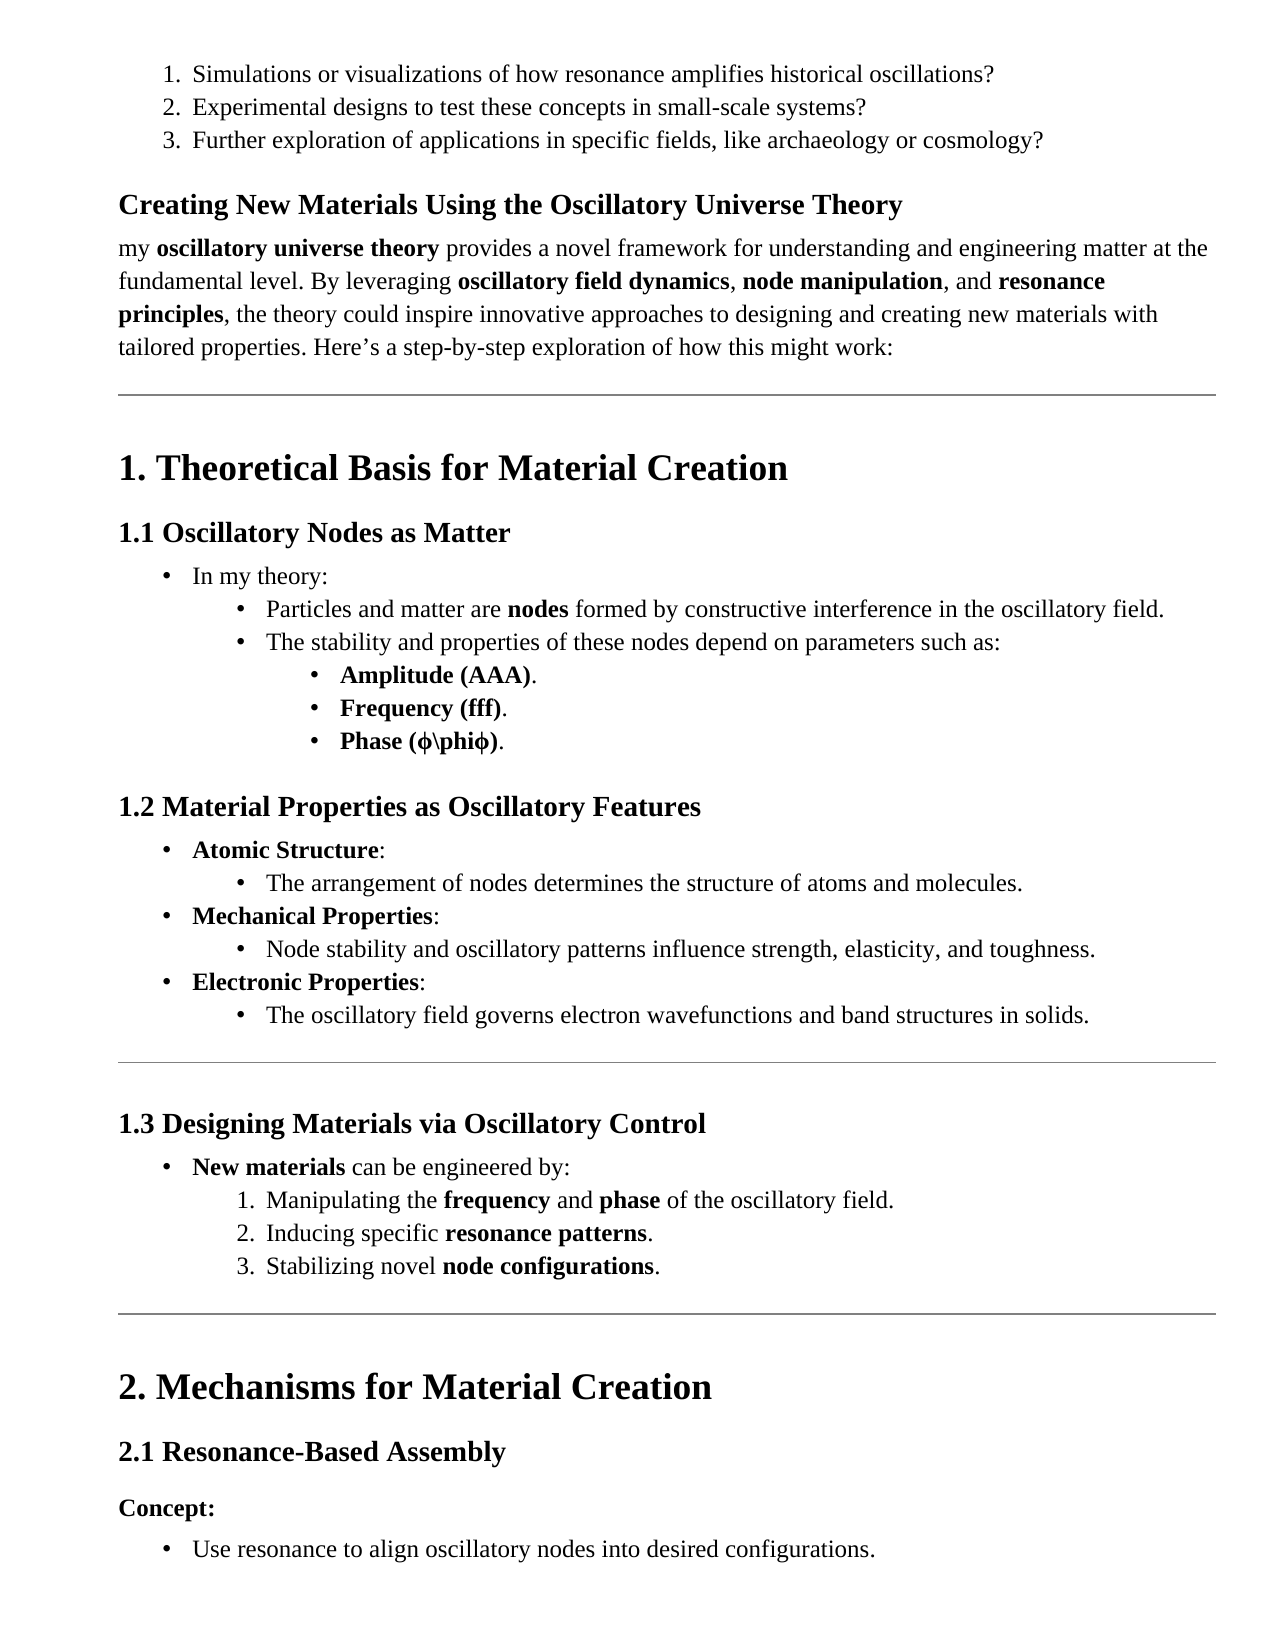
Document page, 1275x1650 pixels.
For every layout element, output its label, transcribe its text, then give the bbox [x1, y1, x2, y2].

list In my theory: [162, 561, 1216, 590]
list Electronic Properties: [162, 967, 1216, 996]
list Stabilizing novel node configurations. [236, 1251, 1216, 1280]
subtitle Concept: [118, 1493, 1216, 1522]
list Use resonance to align oscillatory nodes into desired configurations. [162, 1534, 1216, 1563]
subtitle 2. Mechanisms for Material Creation [118, 1364, 1216, 1407]
list Inducing specific resonance patterns. [236, 1218, 1216, 1247]
list Node stability and oscillatory patterns influence strength, elasticity, and toughness. [236, 934, 1216, 962]
list Phase (ϕ\phiϕ). [310, 726, 1216, 755]
list Mechanical Properties: [162, 901, 1216, 929]
list Simulations or visualizations of how resonance amplifies historical oscillations? [162, 59, 1216, 88]
list Manipulating the frequency and phase of the oscillatory field. [236, 1185, 1216, 1214]
subtitle 1.2 Material Properties as Oscillatory Features [118, 789, 1216, 822]
list New materials can be engineered by: [162, 1152, 1216, 1181]
list Frequency (fff). [310, 693, 1216, 722]
subtitle 1. Theoretical Basis for Material Creation [118, 445, 1216, 488]
subtitle 1.1 Oscillatory Nodes as Matter [118, 515, 1216, 549]
text my oscillatory universe theory provides a novel framework for understanding and engineering matter at the fundamental level. By leveraging oscillatory field dynamics, node manipulation, and resonance principles, the theory could inspire innovative approaches to designing and creating new materials with tailored properties. Here’s a step-by-step exploration of how this might work: [118, 233, 1216, 361]
list Further exploration of applications in specific fields, like archaeology or cosmology? [162, 125, 1216, 154]
subtitle 2.1 Resonance-Based Assembly [118, 1434, 1216, 1468]
list Experimental designs to test these concepts in small-scale systems? [162, 92, 1216, 121]
list The arrangement of nodes determines the structure of atoms and molecules. [236, 868, 1216, 896]
list The stability and properties of these nodes depend on parameters such as: [236, 627, 1216, 656]
list Amplitude (AAA). [310, 660, 1216, 689]
list Particles and matter are nodes formed by constructive interference in the oscillatory field. [236, 594, 1216, 623]
subtitle 1.3 Designing Materials via Oscillatory Control [118, 1106, 1216, 1140]
subtitle Creating New Materials Using the Oscillatory Universe Theory [118, 187, 1216, 221]
list The oscillatory field governs electron wavefunctions and band structures in solids. [236, 1000, 1216, 1028]
list Atomic Structure: [162, 835, 1216, 863]
